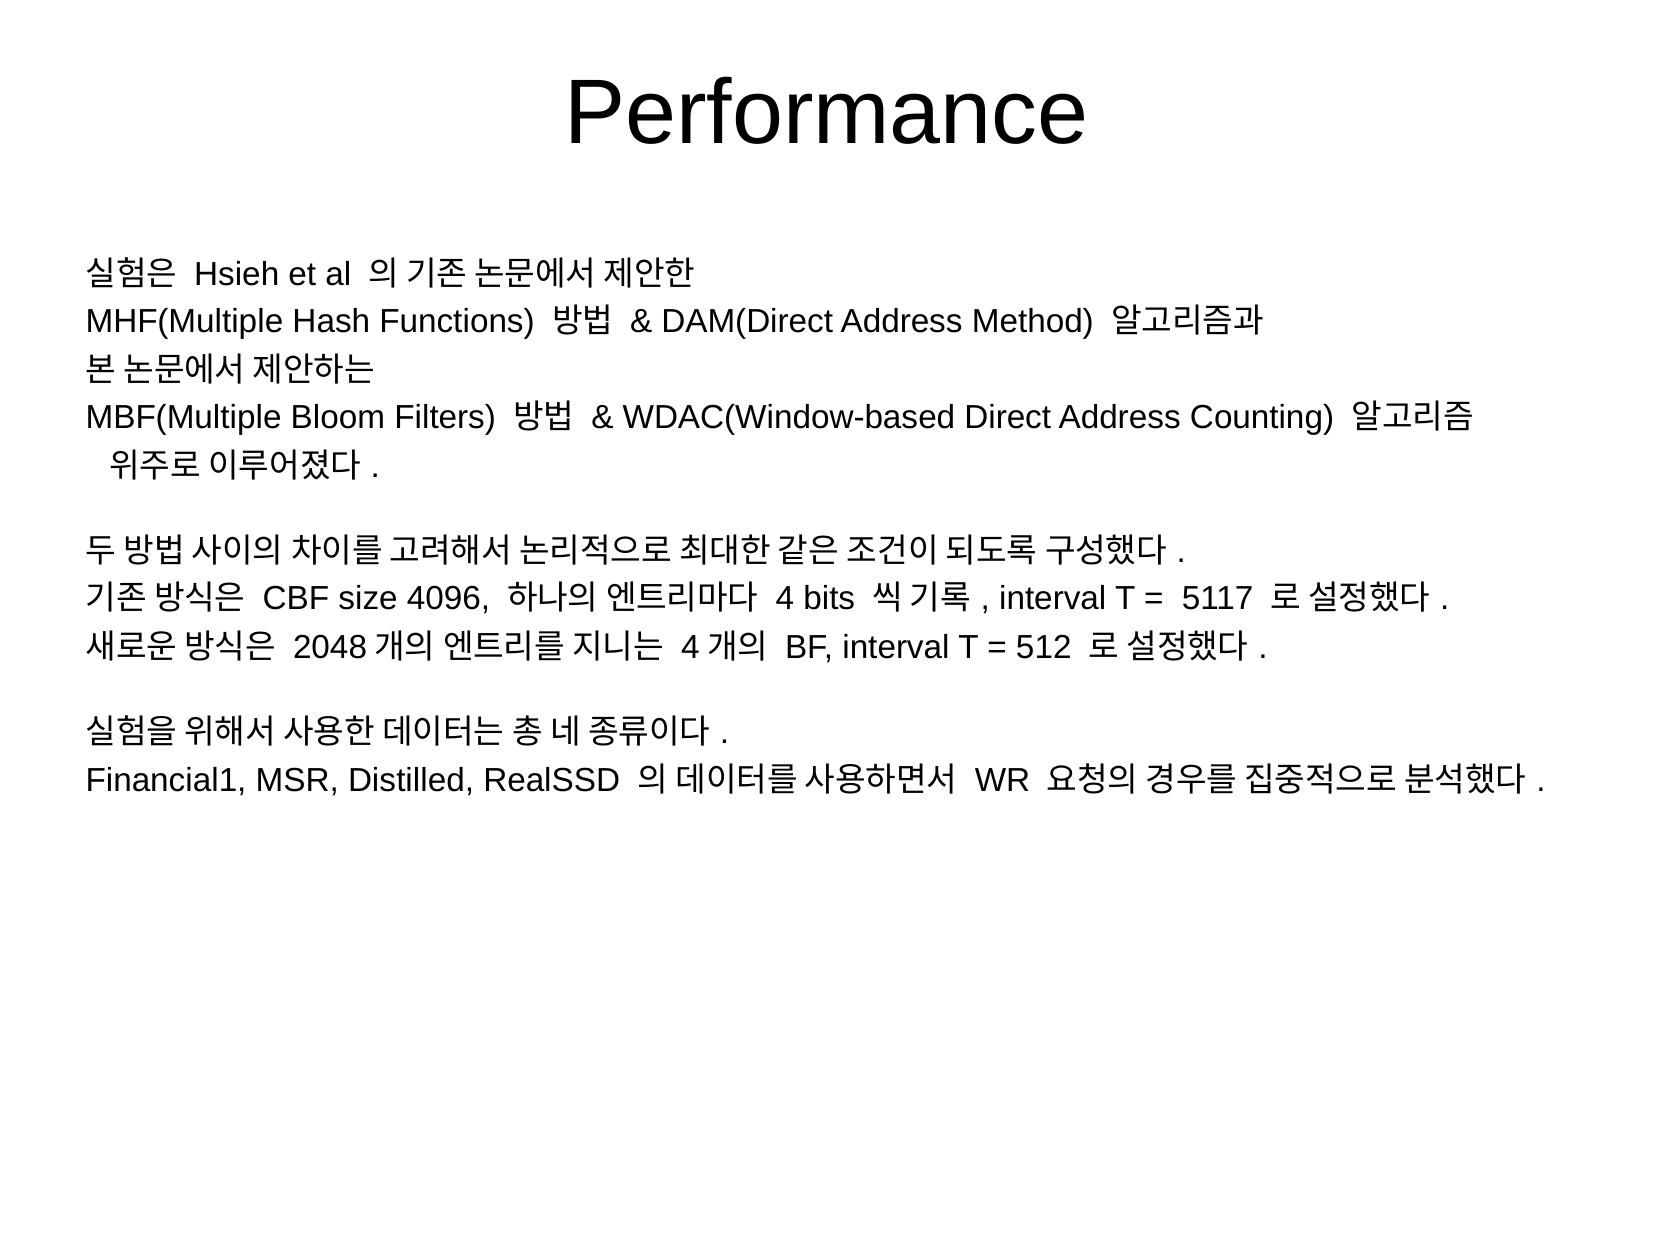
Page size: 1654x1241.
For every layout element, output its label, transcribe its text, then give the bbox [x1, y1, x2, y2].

title Performance [82, 8, 1571, 216]
text_box 실험은 Hsieh et al 의 기존 논문에서 제안한 MHF(Multiple Hash Functions) 방법 & DAM(Direct Address Method) 알고리즘과 본 논문에서 제안하는 MBF(Multiple Bloom Filters) 방법 & WDAC(Window-based Direct Address Counting) 알고리즘 위주로 이루어졌다. 두 방법 사이의 차이를 고려해서 논리적으로 최대한 같은 조건이 되도록 구성했다. 기존 방식은 CBF size 4096, 하나의 엔트리마다 4 bits 씩 기록, interval T = 5117 로 설정했다. 새로운 방식은 2048개의 엔트리를 지니는 4개의 BF, interval T = 512 로 설정했다. 실험을 위해서 사용한 데이터는 총 네 종류이다. Financial1, MSR, Distilled, RealSSD 의 데이터를 사용하면서 WR 요청의 경우를 집중적으로 분석했다. [70, 239, 1564, 823]
